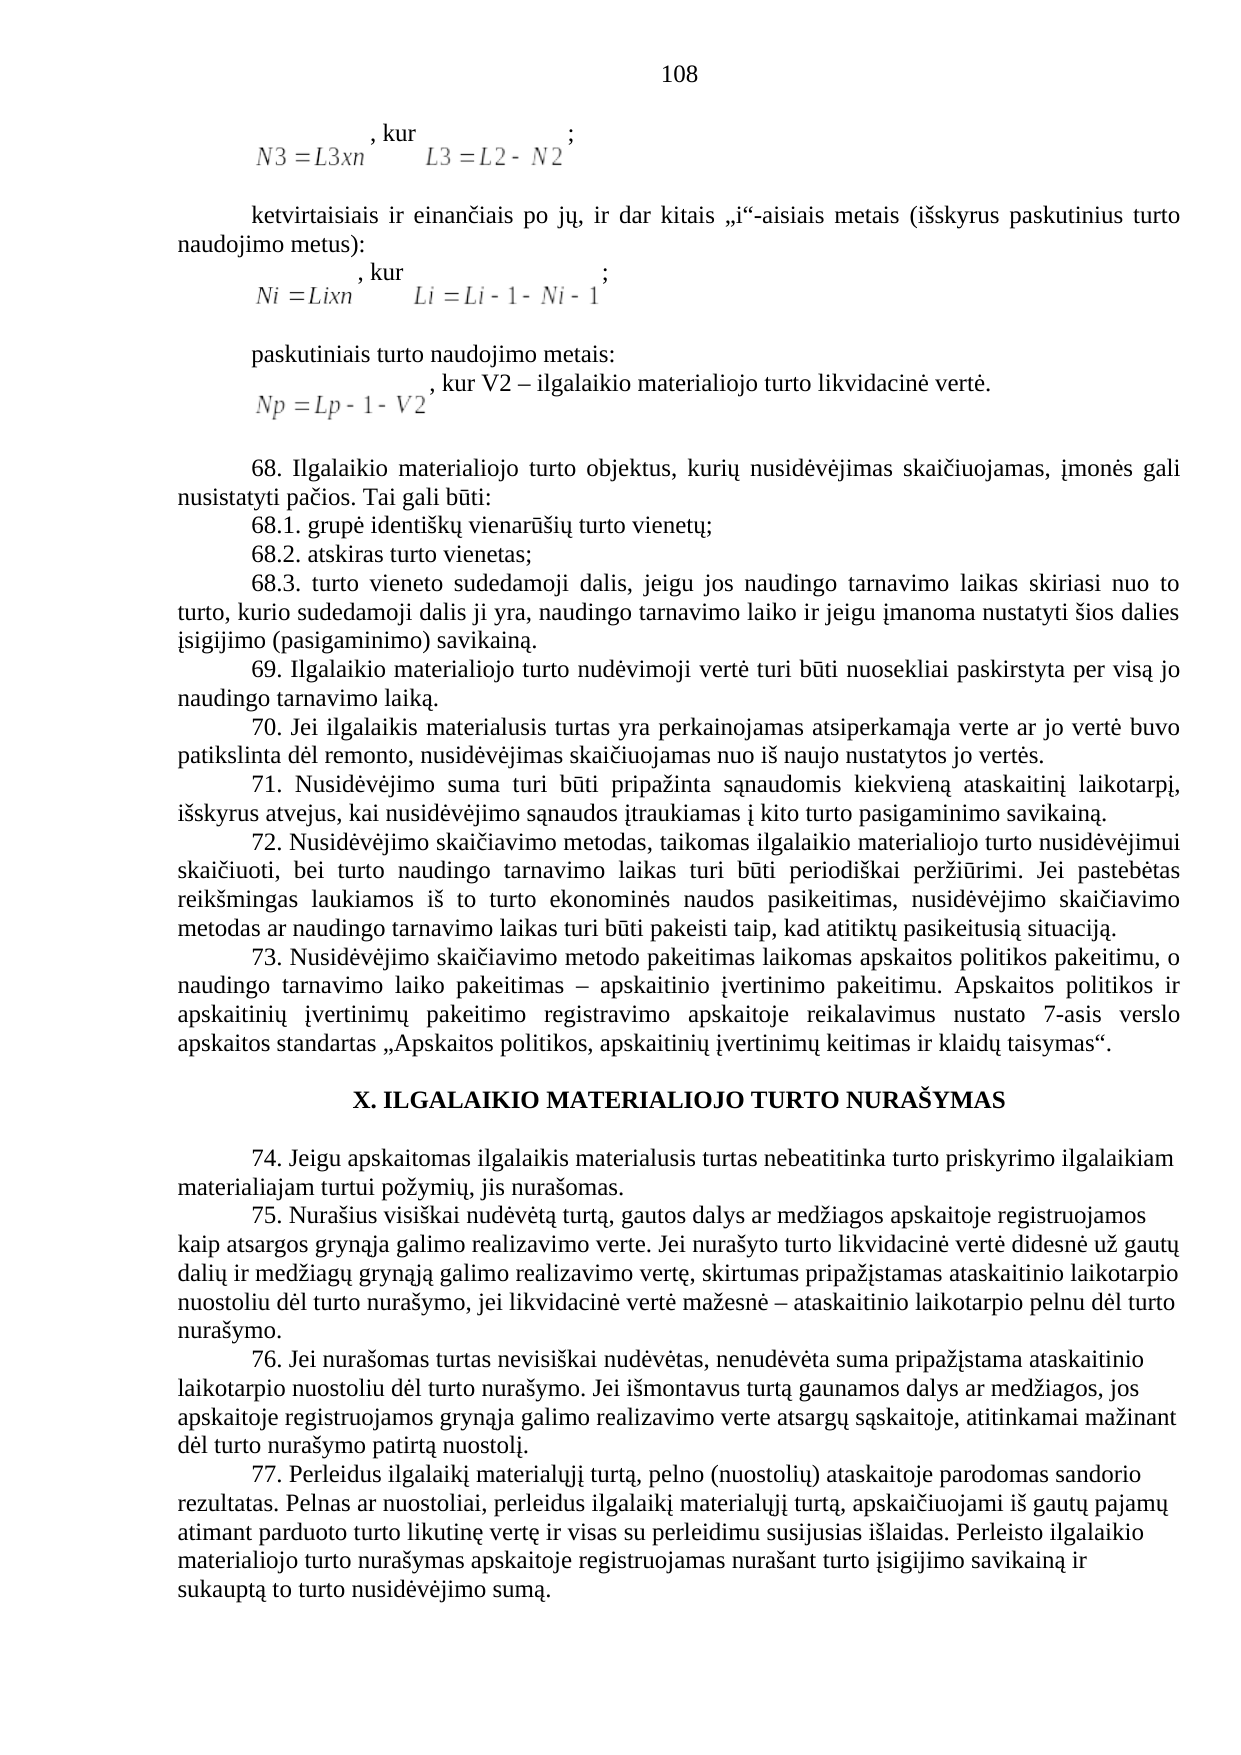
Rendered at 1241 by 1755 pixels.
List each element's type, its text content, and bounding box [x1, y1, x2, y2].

text 76. Jei nurašomas turtas nevisiškai nudėvėtas, nenudėvėta suma pripažįstama ataskaitinio laikotarpio nuostoliu dėl turto nurašymo. Jei išmontavus turtą gaunamos dalys ar medžiagos, jos apskaitoje registruojamos grynąja galimo realizavimo verte atsargų sąskaitoje, atitinkamai mažinant dėl turto nurašymo patirtą nuostolį. [177, 1344, 1181, 1459]
text 68.1. grupė identiškų vienarūšių turto vienetų; [177, 510, 1181, 539]
text ketvirtaisiais ir einančiais po jų, ir dar kitais „i“-aisiais metais (išskyrus paskutinius turto naudojimo metus): [177, 200, 1181, 257]
text , kur V2 – ilgalaikio materialiojo turto likvidacinė vertė. [177, 368, 1181, 424]
text 72. Nusidėvėjimo skaičiavimo metodas, taikomas ilgalaikio materialiojo turto nusidėvėjimui skaičiuoti, bei turto naudingo tarnavimo laikas turi būti periodiškai peržiūrimi. Jei pastebėtas reikšmingas laukiamos iš to turto ekonominės naudos pasikeitimas, nusidėvėjimo skaičiavimo metodas ar naudingo tarnavimo laikas turi būti pakeisti taip, kad atitiktų pasikeitusią situaciją. [177, 827, 1181, 942]
text 70. Jei ilgalaikis materialusis turtas yra perkainojamas atsiperkamąja verte ar jo vertė buvo patikslinta dėl remonto, nusidėvėjimas skaičiuojamas nuo iš naujo nustatytos jo vertės. [177, 712, 1181, 769]
text 73. Nusidėvėjimo skaičiavimo metodo pakeitimas laikomas apskaitos politikos pakeitimu, o naudingo tarnavimo laiko pakeitimas – apskaitinio įvertinimo pakeitimu. Apskaitos politikos ir apskaitinių įvertinimų pakeitimo registravimo apskaitoje reikalavimus nustato 7-asis verslo apskaitos standartas „Apskaitos politikos, apskaitinių įvertinimų keitimas ir klaidų taisymas“. [177, 942, 1181, 1057]
text 74. Jeigu apskaitomas ilgalaikis materialusis turtas nebeatitinka turto priskyrimo ilgalaikiam materialiajam turtui požymių, jis nurašomas. [177, 1143, 1181, 1200]
text , kur ; [177, 118, 1181, 171]
text paskutiniais turto naudojimo metais: [177, 339, 1181, 368]
text 68. Ilgalaikio materialiojo turto objektus, kurių nusidėvėjimas skaičiuojamas, įmonės gali nusistatyti pačios. Tai gali būti: [177, 453, 1181, 510]
text , kur ; [177, 257, 1181, 310]
text X. ILGALAIKIO MATERIALIOJO TURTO NURAŠYMAS [177, 1085, 1181, 1114]
text 68.3. turto vieneto sudedamoji dalis, jeigu jos naudingo tarnavimo laikas skiriasi nuo to turto, kurio sudedamoji dalis ji yra, naudingo tarnavimo laiko ir jeigu įmanoma nustatyti šios dalies įsigijimo (pasigaminimo) savikainą. [177, 568, 1181, 654]
text 75. Nurašius visiškai nudėvėtą turtą, gautos dalys ar medžiagos apskaitoje registruojamos kaip atsargos grynąja galimo realizavimo verte. Jei nurašyto turto likvidacinė vertė didesnė už gautų dalių ir medžiagų grynąją galimo realizavimo vertę, skirtumas pripažįstamas ataskaitinio laikotarpio nuostoliu dėl turto nurašymo, jei likvidacinė vertė mažesnė – ataskaitinio laikotarpio pelnu dėl turto nurašymo. [177, 1200, 1181, 1344]
text 68.2. atskiras turto vienetas; [177, 539, 1181, 568]
text 69. Ilgalaikio materialiojo turto nudėvimoji vertė turi būti nuosekliai paskirstyta per visą jo naudingo tarnavimo laiką. [177, 654, 1181, 712]
text 77. Perleidus ilgalaikį materialųjį turtą, pelno (nuostolių) ataskaitoje parodomas sandorio rezultatas. Pelnas ar nuostoliai, perleidus ilgalaikį materialųjį turtą, apskaičiuojami iš gautų pajamų atimant parduoto turto likutinę vertę ir visas su perleidimu susijusias išlaidas. Perleisto ilgalaikio materialiojo turto nurašymas apskaitoje registruojamas nurašant turto įsigijimo savikainą ir sukauptą to turto nusidėvėjimo sumą. [177, 1459, 1181, 1603]
text 71. Nusidėvėjimo suma turi būti pripažinta sąnaudomis kiekvieną ataskaitinį laikotarpį, išskyrus atvejus, kai nusidėvėjimo sąnaudos įtraukiamas į kito turto pasigaminimo savikainą. [177, 769, 1181, 827]
